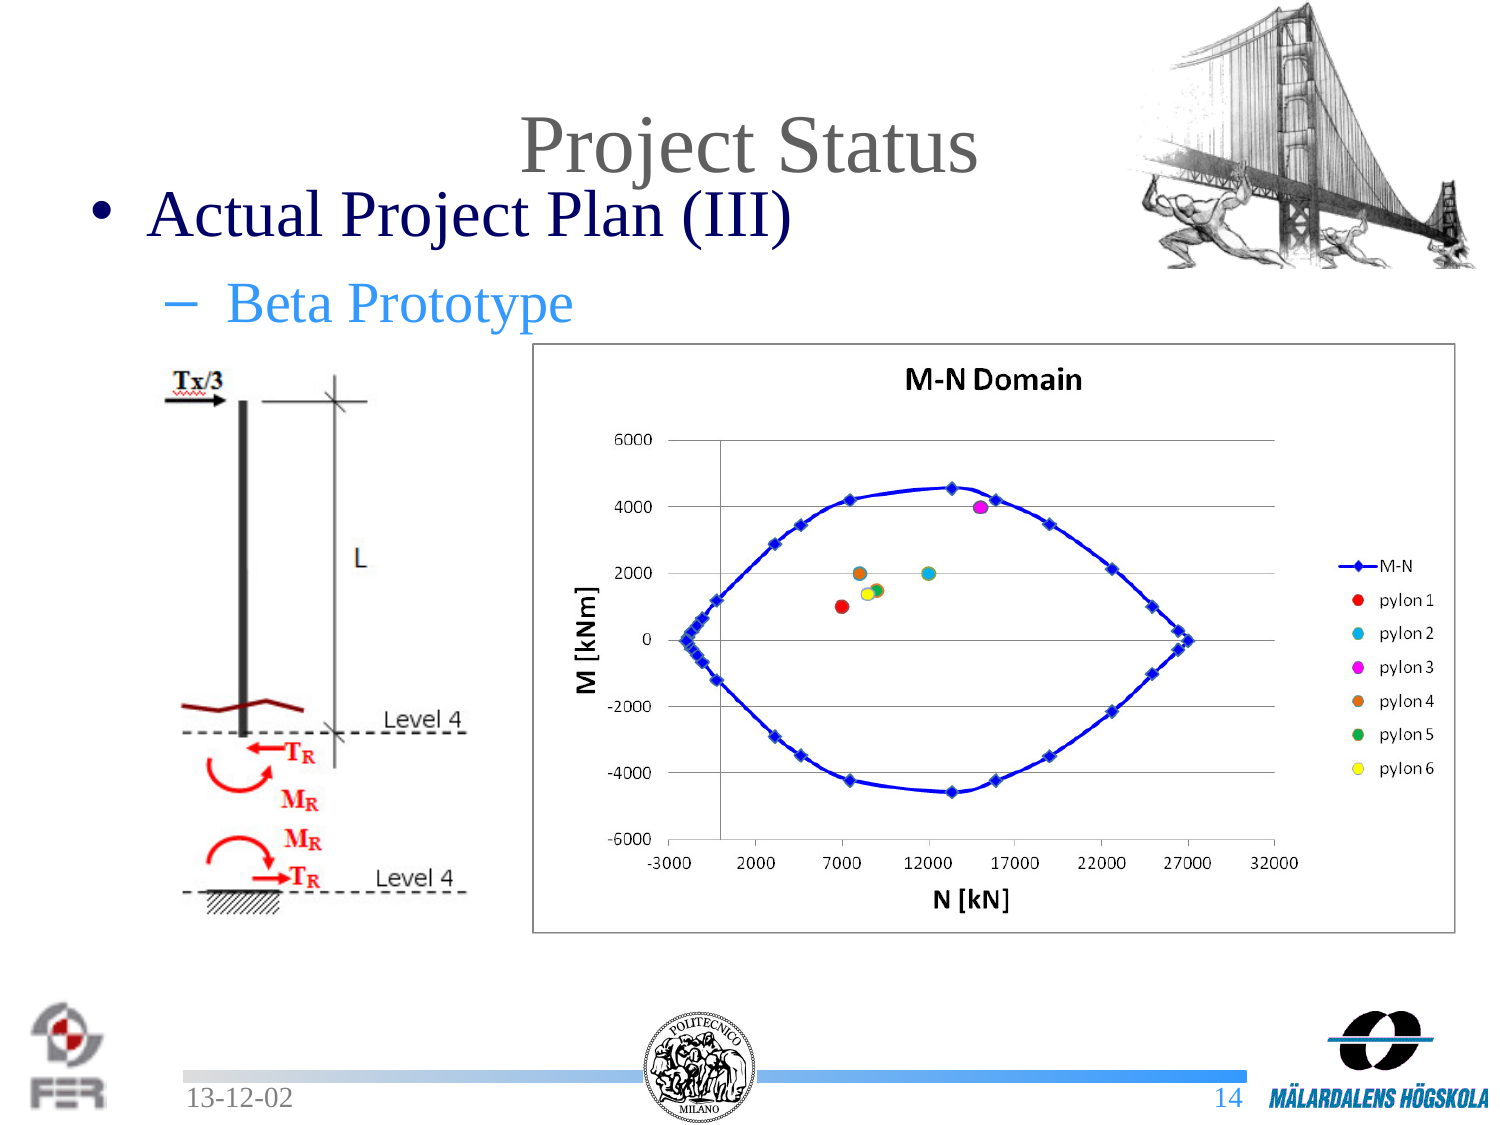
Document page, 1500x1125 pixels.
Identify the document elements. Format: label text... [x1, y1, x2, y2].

picture [1368, 1093, 1374, 1104]
picture [1122, 0, 1477, 269]
picture [129, 342, 484, 934]
picture [643, 1011, 757, 1123]
text_box 13-12-02 [171, 1070, 396, 1114]
picture [1454, 1091, 1459, 1108]
title Project Status [75, 45, 1122, 162]
picture [1435, 1096, 1441, 1104]
picture [29, 987, 107, 1125]
picture [531, 342, 1456, 934]
list Actual Project Plan (III) Beta Prototype [75, 162, 1426, 905]
text_box [1186, 1070, 1258, 1114]
picture [1269, 1011, 1488, 1108]
